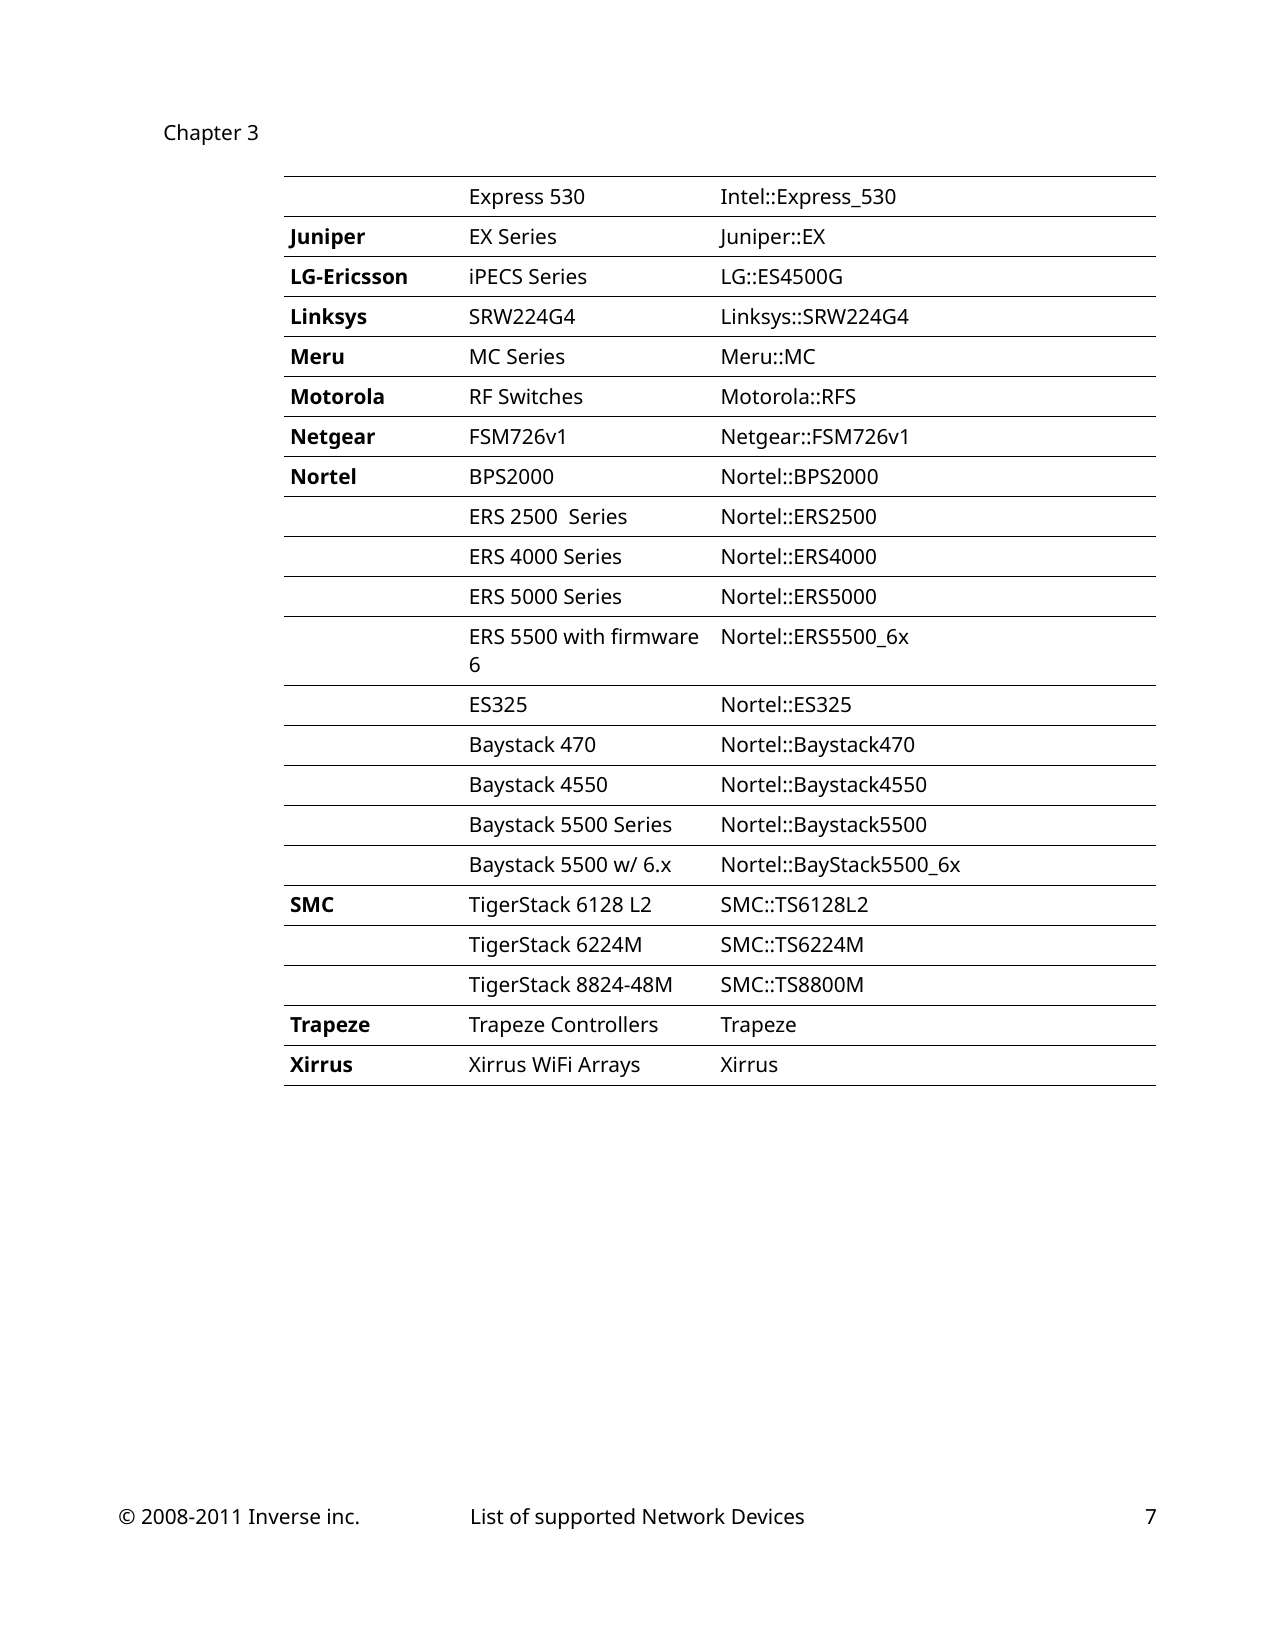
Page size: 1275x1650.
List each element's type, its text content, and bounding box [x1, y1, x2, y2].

table_cell ES325 [463, 686, 715, 724]
table_cell EX Series [463, 217, 715, 256]
table_cell Nortel::Baystack4550 [715, 766, 1156, 804]
table_cell [284, 497, 463, 536]
table_cell [284, 617, 463, 684]
table_cell Nortel::BayStack5500_6x [715, 846, 1156, 884]
table_cell [284, 726, 463, 764]
table_cell ERS 5500 with firmware 6 [463, 617, 715, 684]
table_cell Netgear::FSM726v1 [715, 417, 1156, 456]
table_cell Meru::MC [715, 337, 1156, 376]
table_cell LG::ES4500G [715, 257, 1156, 296]
table_cell Baystack 4550 [463, 766, 715, 804]
table_cell TigerStack 6224M [463, 926, 715, 964]
table_cell [284, 537, 463, 576]
table_cell SRW224G4 [463, 297, 715, 336]
table_cell LG-Ericsson [284, 257, 463, 296]
table_cell Baystack 5500 Series [463, 806, 715, 844]
table_cell SMC::TS6128L2 [715, 886, 1156, 924]
table_cell ERS 4000 Series [463, 537, 715, 576]
table_cell RF Switches [463, 377, 715, 416]
table_cell Trapeze Controllers [463, 1006, 715, 1044]
table_cell Juniper [284, 217, 463, 256]
table_cell FSM726v1 [463, 417, 715, 456]
table_cell Linksys::SRW224G4 [715, 297, 1156, 336]
table_cell Nortel::ERS4000 [715, 537, 1156, 576]
table_cell Nortel::Baystack5500 [715, 806, 1156, 844]
table_cell Motorola [284, 377, 463, 416]
table_cell Linksys [284, 297, 463, 336]
table_cell [284, 926, 463, 964]
table_cell Nortel::Baystack470 [715, 726, 1156, 764]
table_cell [284, 177, 463, 216]
table_cell Express 530 [463, 177, 715, 216]
table_cell TigerStack 8824-48M [463, 966, 715, 1004]
table_cell Trapeze [715, 1006, 1156, 1044]
table_cell Nortel::ES325 [715, 686, 1156, 724]
table_cell Nortel::ERS5000 [715, 577, 1156, 616]
table_cell Netgear [284, 417, 463, 456]
table_cell MC Series [463, 337, 715, 376]
table_cell Xirrus [284, 1046, 463, 1084]
table_cell TigerStack 6128 L2 [463, 886, 715, 924]
table_cell [284, 686, 463, 724]
table_cell Xirrus [715, 1046, 1156, 1084]
table_cell [284, 966, 463, 1004]
table_cell [284, 577, 463, 616]
table_cell Meru [284, 337, 463, 376]
table_cell Trapeze [284, 1006, 463, 1044]
table_cell Nortel::ERS5500_6x [715, 617, 1156, 684]
table_cell ERS 5000 Series [463, 577, 715, 616]
table_cell SMC::TS8800M [715, 966, 1156, 1004]
table_cell BPS2000 [463, 457, 715, 496]
table_cell ERS 2500 Series [463, 497, 715, 536]
table_cell Nortel::ERS2500 [715, 497, 1156, 536]
table_cell Nortel::BPS2000 [715, 457, 1156, 496]
table_cell iPECS Series [463, 257, 715, 296]
table_cell [284, 806, 463, 844]
table_cell Juniper::EX [715, 217, 1156, 256]
table_cell Nortel [284, 457, 463, 496]
table_cell SMC [284, 886, 463, 924]
table_cell Intel::Express_530 [715, 177, 1156, 216]
table_cell Xirrus WiFi Arrays [463, 1046, 715, 1084]
table_cell [284, 766, 463, 804]
table_cell [284, 846, 463, 884]
table_cell SMC::TS6224M [715, 926, 1156, 964]
table_cell Baystack 470 [463, 726, 715, 764]
table_cell Baystack 5500 w/ 6.x [463, 846, 715, 884]
table_cell Motorola::RFS [715, 377, 1156, 416]
